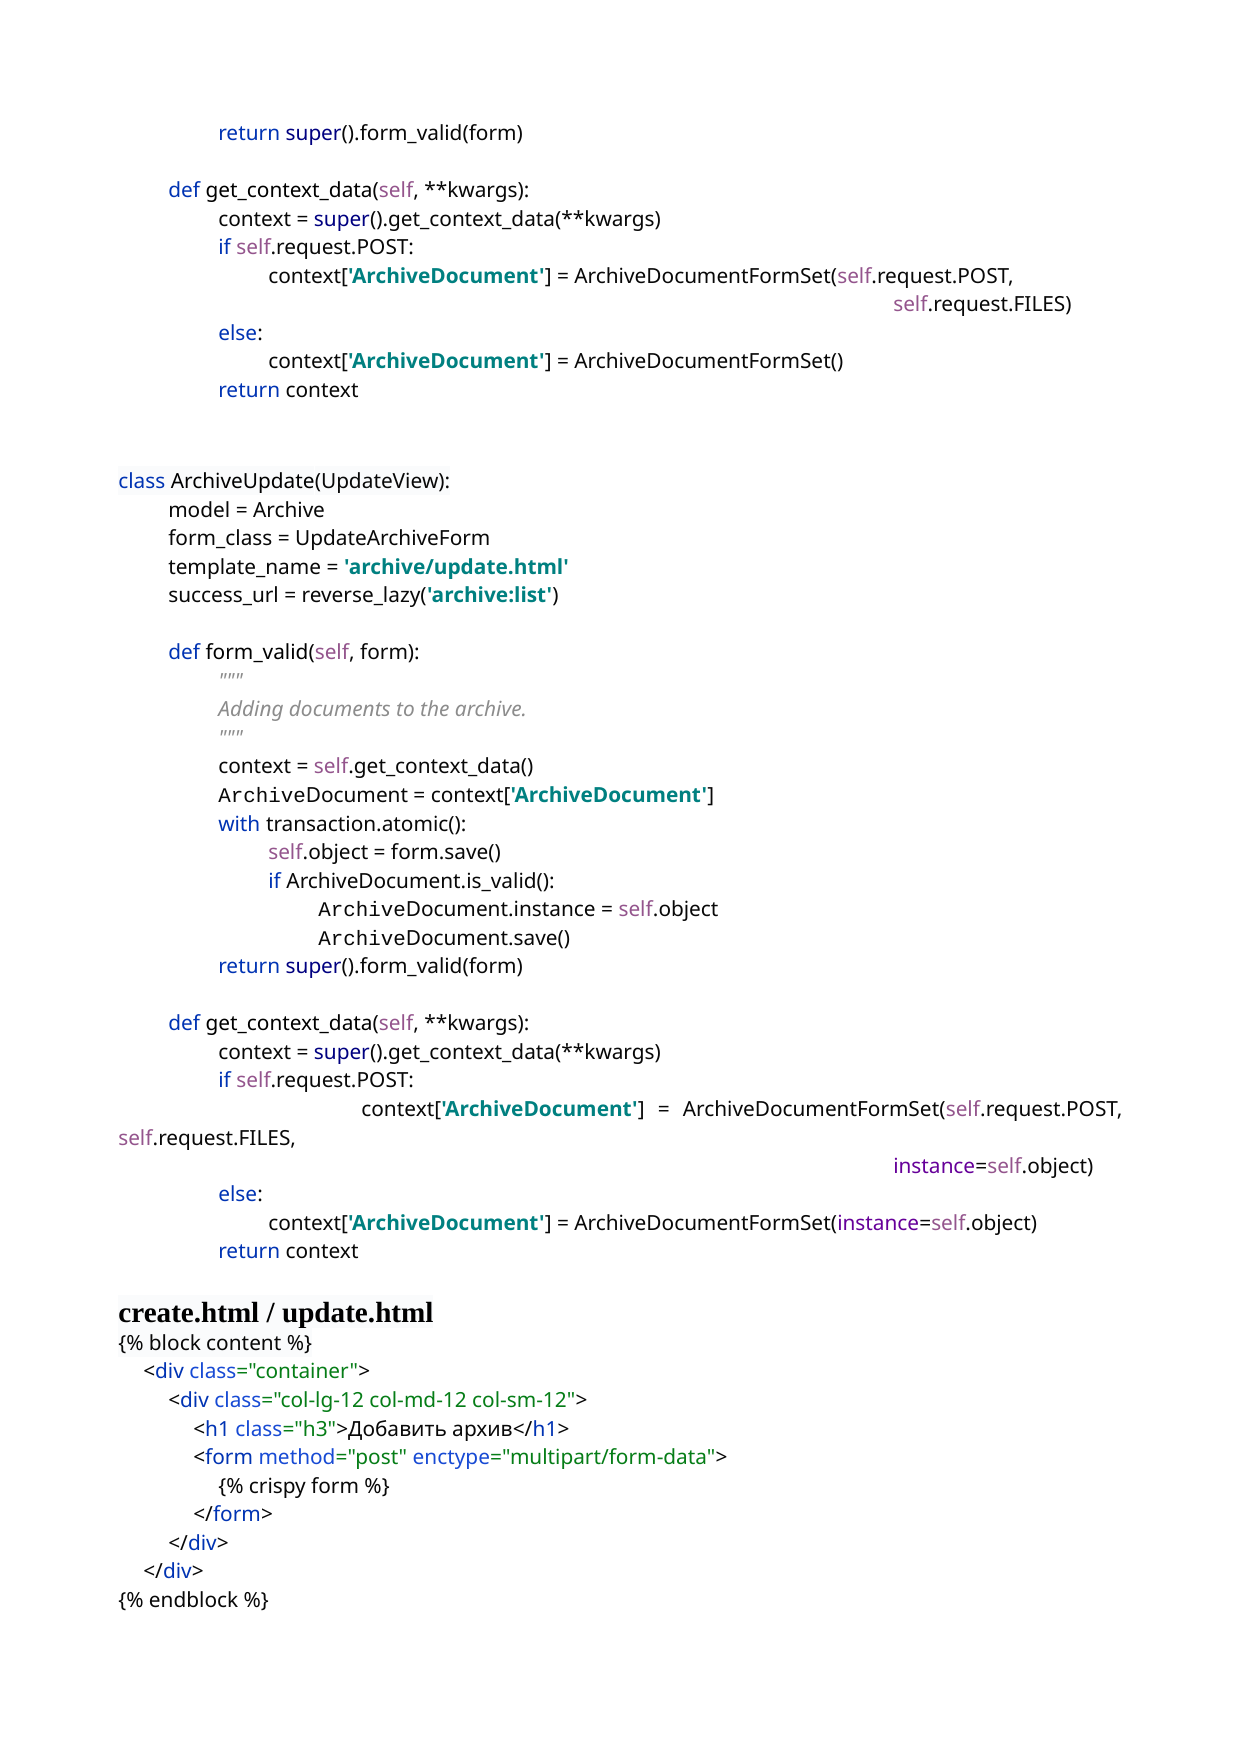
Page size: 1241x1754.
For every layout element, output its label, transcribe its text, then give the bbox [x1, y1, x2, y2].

text <h1 class="h3">Добавить архив</h1> [118, 1414, 1122, 1442]
text return context [118, 1237, 1122, 1265]
text {% endblock %} [118, 1585, 1122, 1613]
text if self.request.POST: [118, 1066, 1122, 1094]
text self.object = form.save() [118, 837, 1122, 866]
text context['ArchiveDocument'] = ArchiveDocumentFormSet(self.request.POST, [118, 261, 1122, 289]
text else: [118, 318, 1122, 346]
text ArchiveDocument.instance = self.object [118, 894, 1122, 923]
text if ArchiveDocument.is_valid(): [118, 866, 1122, 894]
text create.html / update.html [118, 1295, 1122, 1328]
text <div class="col-lg-12 col-md-12 col-sm-12"> [118, 1385, 1122, 1414]
text context['ArchiveDocument'] = ArchiveDocumentFormSet(instance=self.object) [118, 1208, 1122, 1237]
text def get_context_data(self, **kwargs): [118, 1008, 1122, 1037]
text context['ArchiveDocument'] = ArchiveDocumentFormSet() [118, 346, 1122, 375]
text """ [118, 666, 1122, 694]
text template_name = 'archive/update.html' [118, 552, 1122, 581]
text self.request.FILES) [118, 289, 1122, 318]
text {% block content %} [118, 1328, 1122, 1357]
text <form method="post" enctype="multipart/form-data"> [118, 1442, 1122, 1471]
text context = super().get_context_data(**kwargs) [118, 204, 1122, 232]
text <div class="container"> [118, 1357, 1122, 1385]
text with transaction.atomic(): [118, 809, 1122, 837]
text </div> [118, 1528, 1122, 1556]
text context['ArchiveDocument'] = ArchiveDocumentFormSet(self.request.POST, self.request.FILES, [118, 1094, 1122, 1151]
text </form> [118, 1499, 1122, 1528]
text if self.request.POST: [118, 232, 1122, 261]
text ArchiveDocument = context['ArchiveDocument'] [118, 780, 1122, 809]
text else: [118, 1179, 1122, 1208]
text return super().form_valid(form) [118, 951, 1122, 980]
text ArchiveDocument.save() [118, 923, 1122, 951]
text model = Archive [118, 495, 1122, 523]
text return super().form_valid(form) [118, 118, 1122, 147]
text context = super().get_context_data(**kwargs) [118, 1037, 1122, 1066]
text def form_valid(self, form): [118, 637, 1122, 666]
text </div> [118, 1556, 1122, 1585]
text class ArchiveUpdate(UpdateView): [118, 466, 1122, 495]
text instance=self.object) [118, 1151, 1122, 1179]
text Adding documents to the archive. [118, 694, 1122, 723]
text {% crispy form %} [118, 1471, 1122, 1499]
text def get_context_data(self, **kwargs): [118, 175, 1122, 204]
text form_class = UpdateArchiveForm [118, 523, 1122, 552]
text return context [118, 375, 1122, 403]
text """ [118, 723, 1122, 752]
text context = self.get_context_data() [118, 752, 1122, 780]
text success_url = reverse_lazy('archive:list') [118, 581, 1122, 609]
